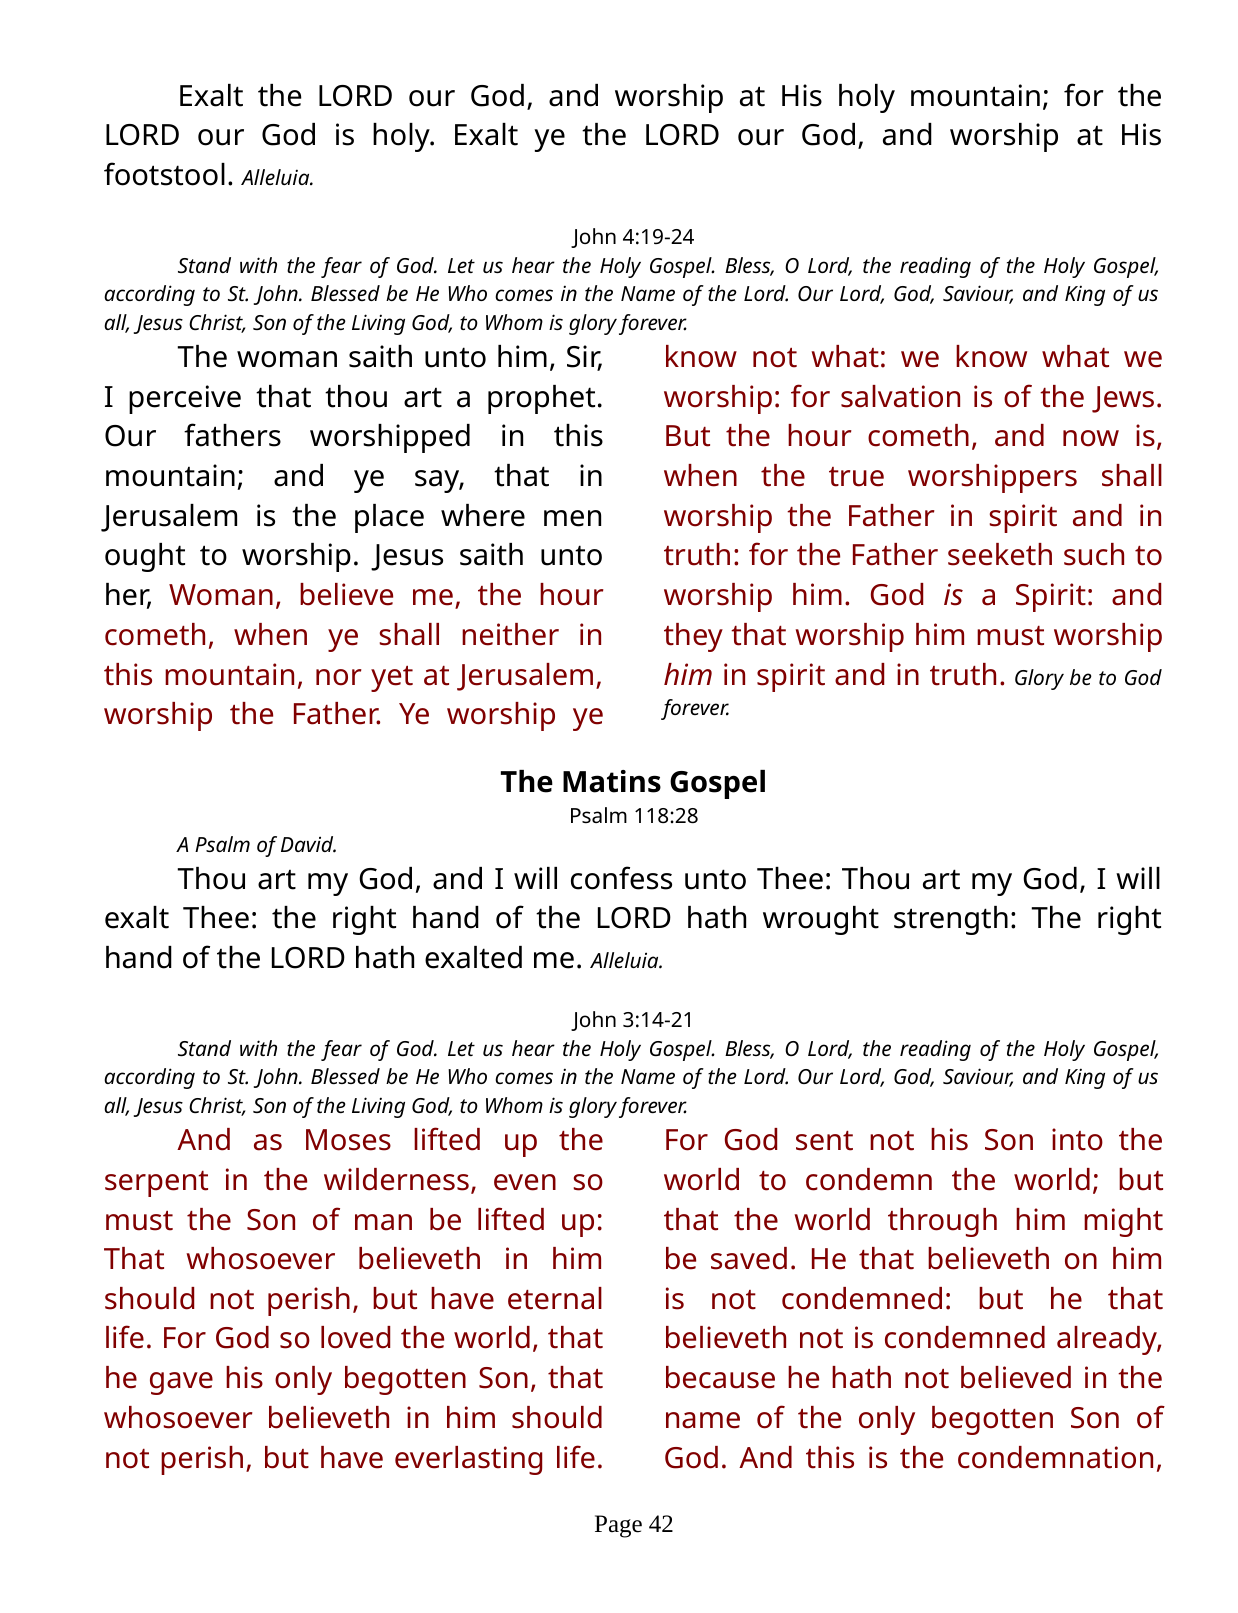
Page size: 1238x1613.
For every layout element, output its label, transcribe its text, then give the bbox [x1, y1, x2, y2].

text The woman saith unto him, Sir, I perceive that thou art a prophet. Our fathers worshipped in this mountain; and ye say, that in Jerusalem is the place where men ought to worship. Jesus saith unto her, Woman, believe me, the hour cometh, when ye shall neither in this mountain, nor yet at Jerusalem, worship the Father. Ye worship ye [103, 336, 604, 733]
text And as Moses lifted up the serpent in the wilderness, even so must the Son of man be lifted up: That whosoever believeth in him should not perish, but have eternal life. For God so loved the world, that he gave his only begotten Son, that whosoever believeth in him should not perish, but have everlasting life. [103, 1119, 604, 1477]
text For God sent not his Son into the world to condemn the world; but that the world through him might be saved. He that believeth on him is not condemned: but he that believeth not is condemned already, because he hath not believed in the name of the only begotten Son of God. And this is the condemnation, [663, 1119, 1164, 1477]
text Stand with the fear of God. Let us hear the Holy Gospel. Bless, O Lord, the reading of the Holy Gospel, according to St. John. Blessed be He Who comes in the Name of the Lord. Our Lord, God, Saviour, and King of us all, Jesus Christ, Son of the Living God, to Whom is glory forever. [103, 1034, 1164, 1119]
text Psalm 118:28 [103, 801, 1164, 830]
text John 4:19-24 [103, 222, 1164, 251]
text Stand with the fear of God. Let us hear the Holy Gospel. Bless, O Lord, the reading of the Holy Gospel, according to St. John. Blessed be He Who comes in the Name of the Lord. Our Lord, God, Saviour, and King of us all, Jesus Christ, Son of the Living God, to Whom is glory forever. [103, 251, 1164, 336]
text A Psalm of David. [103, 830, 1164, 858]
text The Matins Gospel [103, 762, 1164, 801]
text Exalt the LORD our God, and worship at His holy mountain; for the LORD our God is holy. Exalt ye the LORD our God, and worship at His footstool. Alleluia. [103, 75, 1164, 194]
text know not what: we know what we worship: for salvation is of the Jews. But the hour cometh, and now is, when the true worshippers shall worship the Father in spirit and in truth: for the Father seeketh such to worship him. God is a Spirit: and they that worship him must worship him in spirit and in truth. Glory be to God forever. [663, 336, 1164, 722]
text Thou art my God, and I will confess unto Thee: Thou art my God, I will exalt Thee: the right hand of the LORD hath wrought strength: The right hand of the LORD hath exalted me. Alleluia. [103, 858, 1164, 977]
text John 3:14-21 [103, 1006, 1164, 1034]
